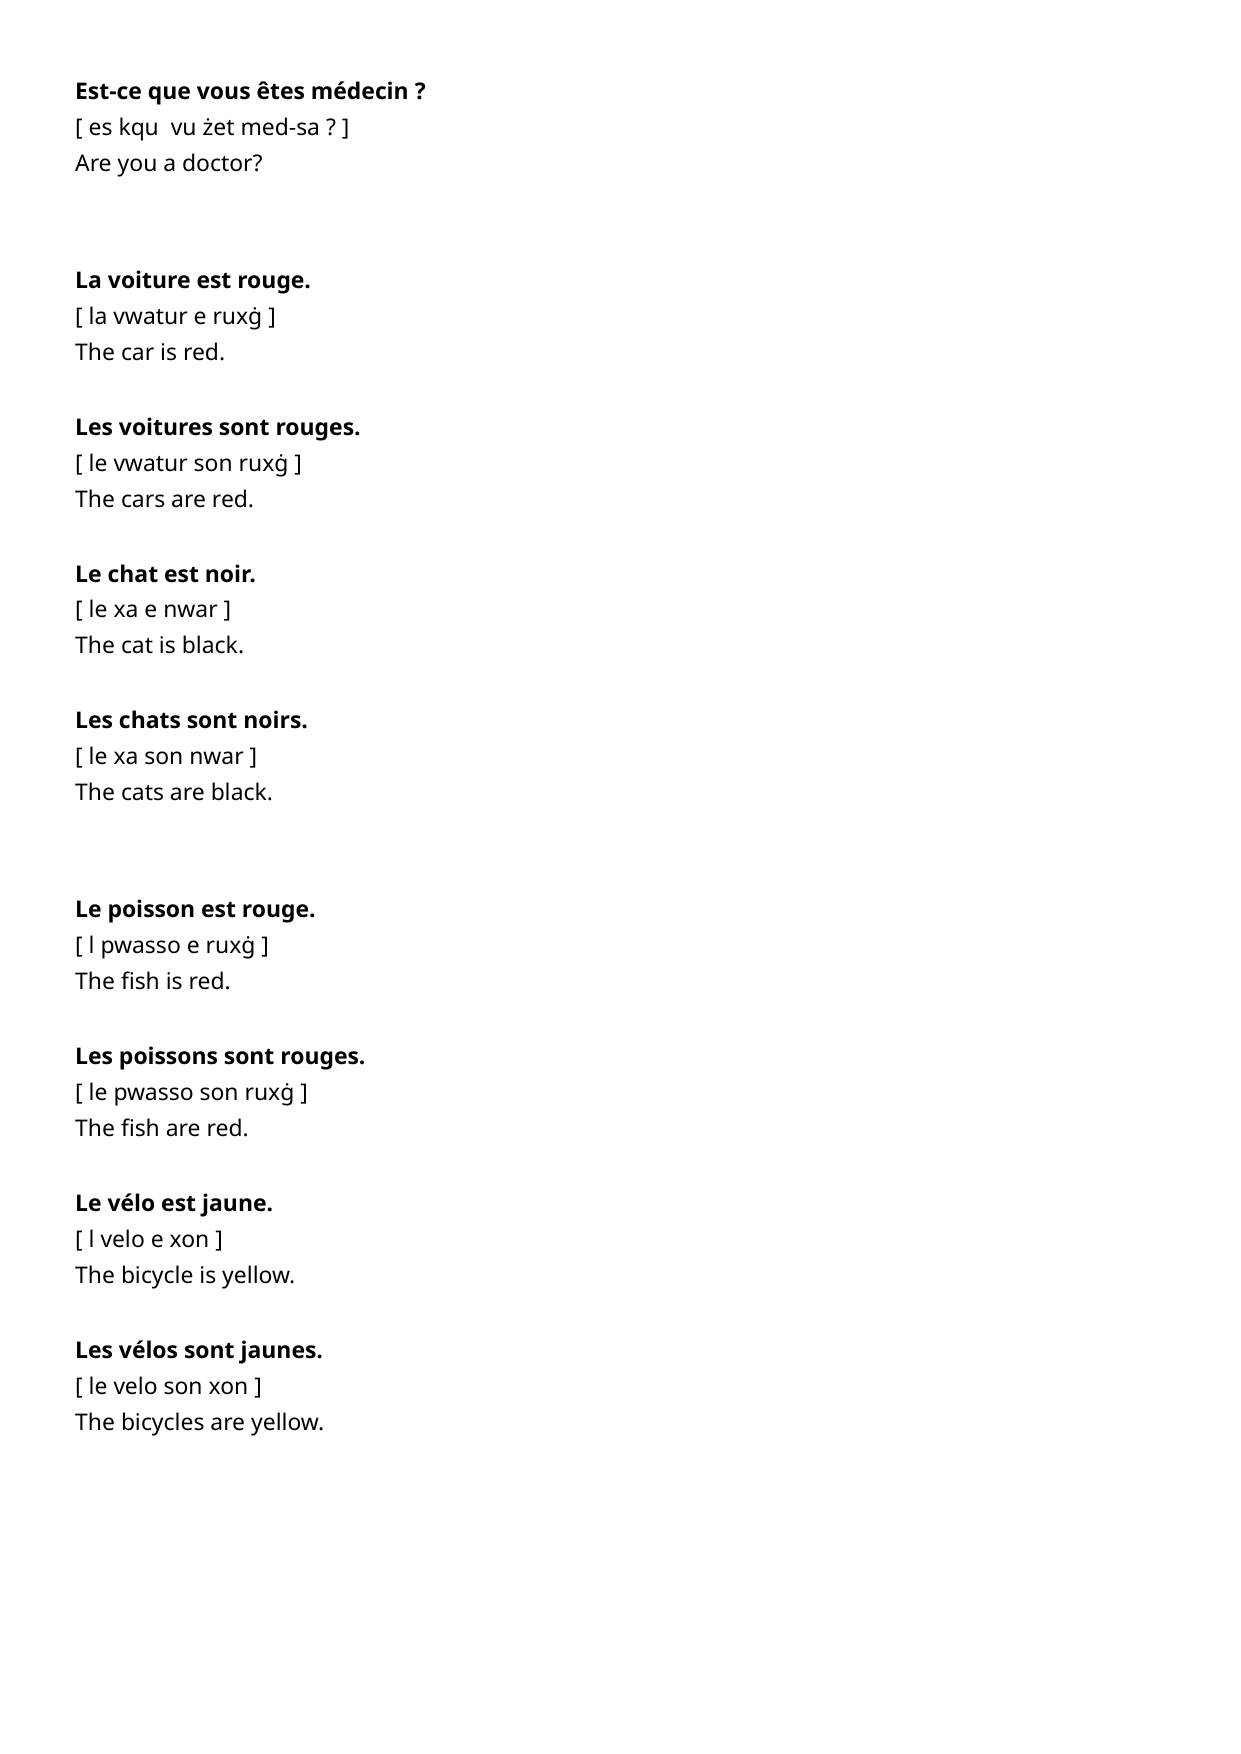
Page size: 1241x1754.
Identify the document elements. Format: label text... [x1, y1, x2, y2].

text Les voitures sont rouges. [ le vwatur son ruxġ ] The cars are red. [75, 411, 1165, 514]
text Le poisson est rouge. [ l pwasso e ruxġ ] The fish is red. [75, 893, 1165, 996]
text Les poissons sont rouges. [ le pwasso son ruxġ ] The fish are red. [75, 1040, 1165, 1143]
text Les vélos sont jaunes. [ le velo son xon ] The bicycles are yellow. [75, 1334, 1165, 1437]
text Les chats sont noirs. [ le xa son nwar ] The cats are black. [75, 704, 1165, 807]
text La voiture est rouge. [ la vwatur e ruxġ ] The car is red. [75, 264, 1165, 367]
text Est-ce que vous êtes médecin ? [ es kqu vu żet med-sa ? ] Are you a doctor? [75, 75, 1165, 178]
text Le chat est noir. [ le xa e nwar ] The cat is black. [75, 557, 1165, 661]
text Le vélo est jaune. [ l velo e xon ] The bicycle is yellow. [75, 1187, 1165, 1290]
